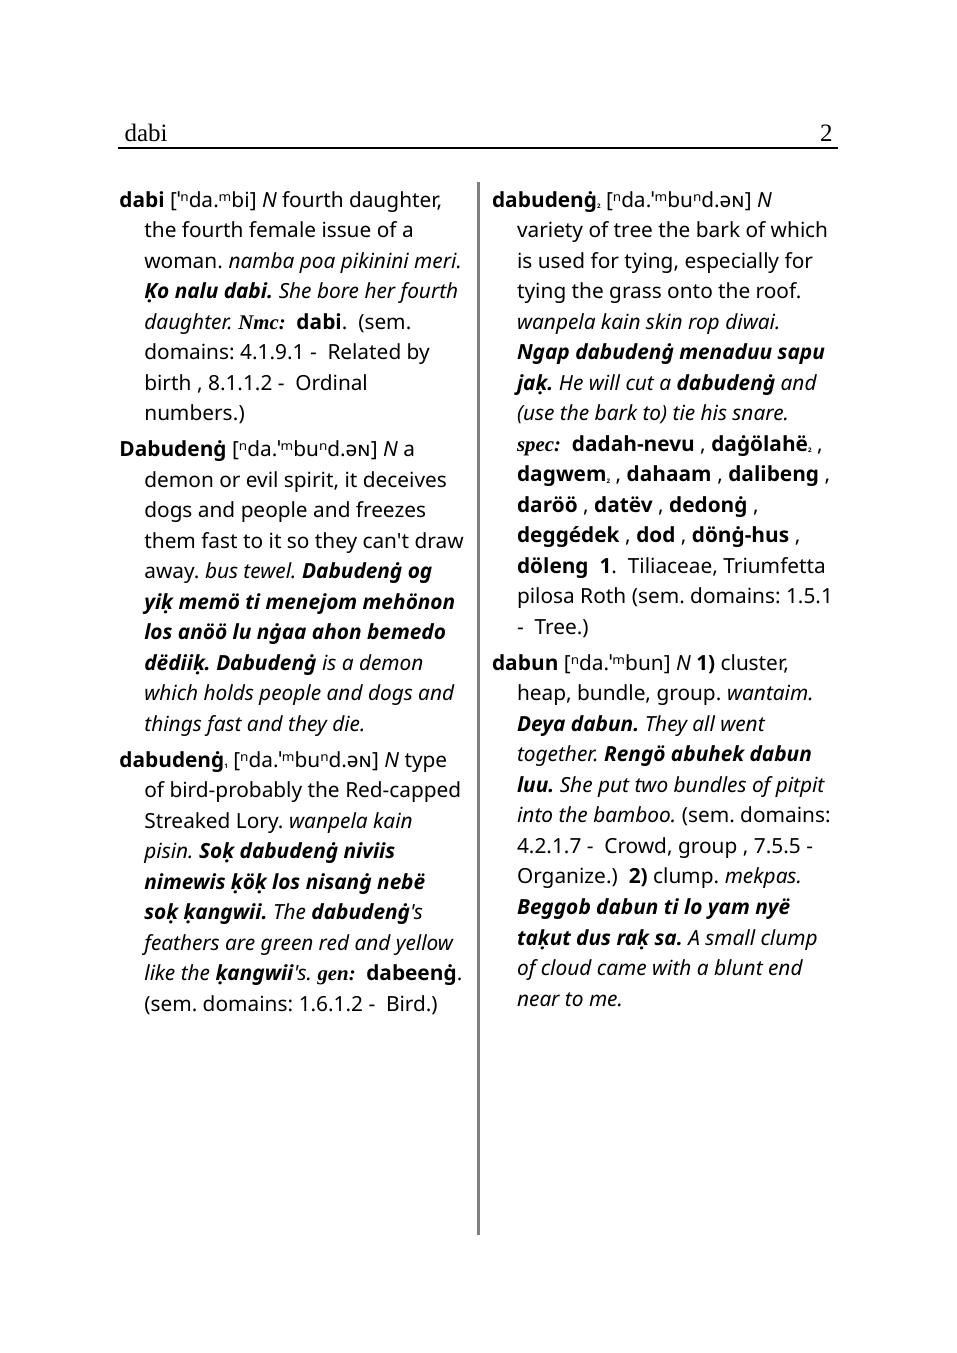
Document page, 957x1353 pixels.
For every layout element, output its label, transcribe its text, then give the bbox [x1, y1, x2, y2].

text dabudenġ1 [ⁿda.ˈᵐbuⁿd.əɴ] N type of bird-probably the Red-capped Streaked Lory. wanpela kain pisin. Soḳ dabudenġ niviis nimewis ḳöḳ los nisanġ nebë soḳ ḳangwii. The dabudenġ's feathers are green red and yellow like the ḳangwii's. gen: dabeenġ. (sem. domains: 1.6.1.2 - Bird.) [119, 742, 465, 1021]
text dabudenġ2 [ⁿda.ˈᵐbuⁿd.əɴ] N variety of tree the bark of which is used for tying, especially for tying the grass onto the roof. wanpela kain skin rop diwai. Ngap dabudenġ menaduu sapu jaḳ. He will cut a dabudenġ and (use the bark to) tie his snare. spec: dadah-nevu , daġölahë2 , dagwem2 , dahaam , dalibeng , daröö , datëv , dedonġ , deggédek , dod , dönġ-hus , döleng 1. Tiliaceae, Triumfetta pilosa Roth (sem. domains: 1.5.1 - Tree.) [492, 183, 837, 645]
text dabi [ˈⁿda.ᵐbi] N fourth daughter, the fourth female issue of a woman. namba poa pikinini meri. Ḳo nalu dabi. She bore her fourth daughter. Nmc: dabi. (sem. domains: 4.1.9.1 - Related by birth , 8.1.1.2 - Ordinal numbers.) [119, 183, 465, 431]
text dabun [ⁿda.ˈᵐbun] N 1) cluster, heap, bundle, group. wantaim. Deya dabun. They all went together. Rengö abuhek dabun luu. She put two bundles of pitpit into the bamboo. (sem. domains: 4.2.1.7 - Crowd, group , 7.5.5 - Organize.) 2) clump. mekpas. Beggob dabun ti lo yam nyë taḳut dus raḳ sa. A small clump of cloud came with a blunt end near to me. [492, 645, 837, 1016]
text Dabudenġ [ⁿda.ˈᵐbuⁿd.əɴ] N a demon or evil spirit, it deceives dogs and people and freezes them fast to it so they can't draw away. bus tewel. Dabudenġ og yiḳ memö ti menejom mehönon los anöö lu nġaa ahon bemedo dëdiiḳ. Dabudenġ is a demon which holds people and dogs and things fast and they die. [119, 431, 465, 742]
